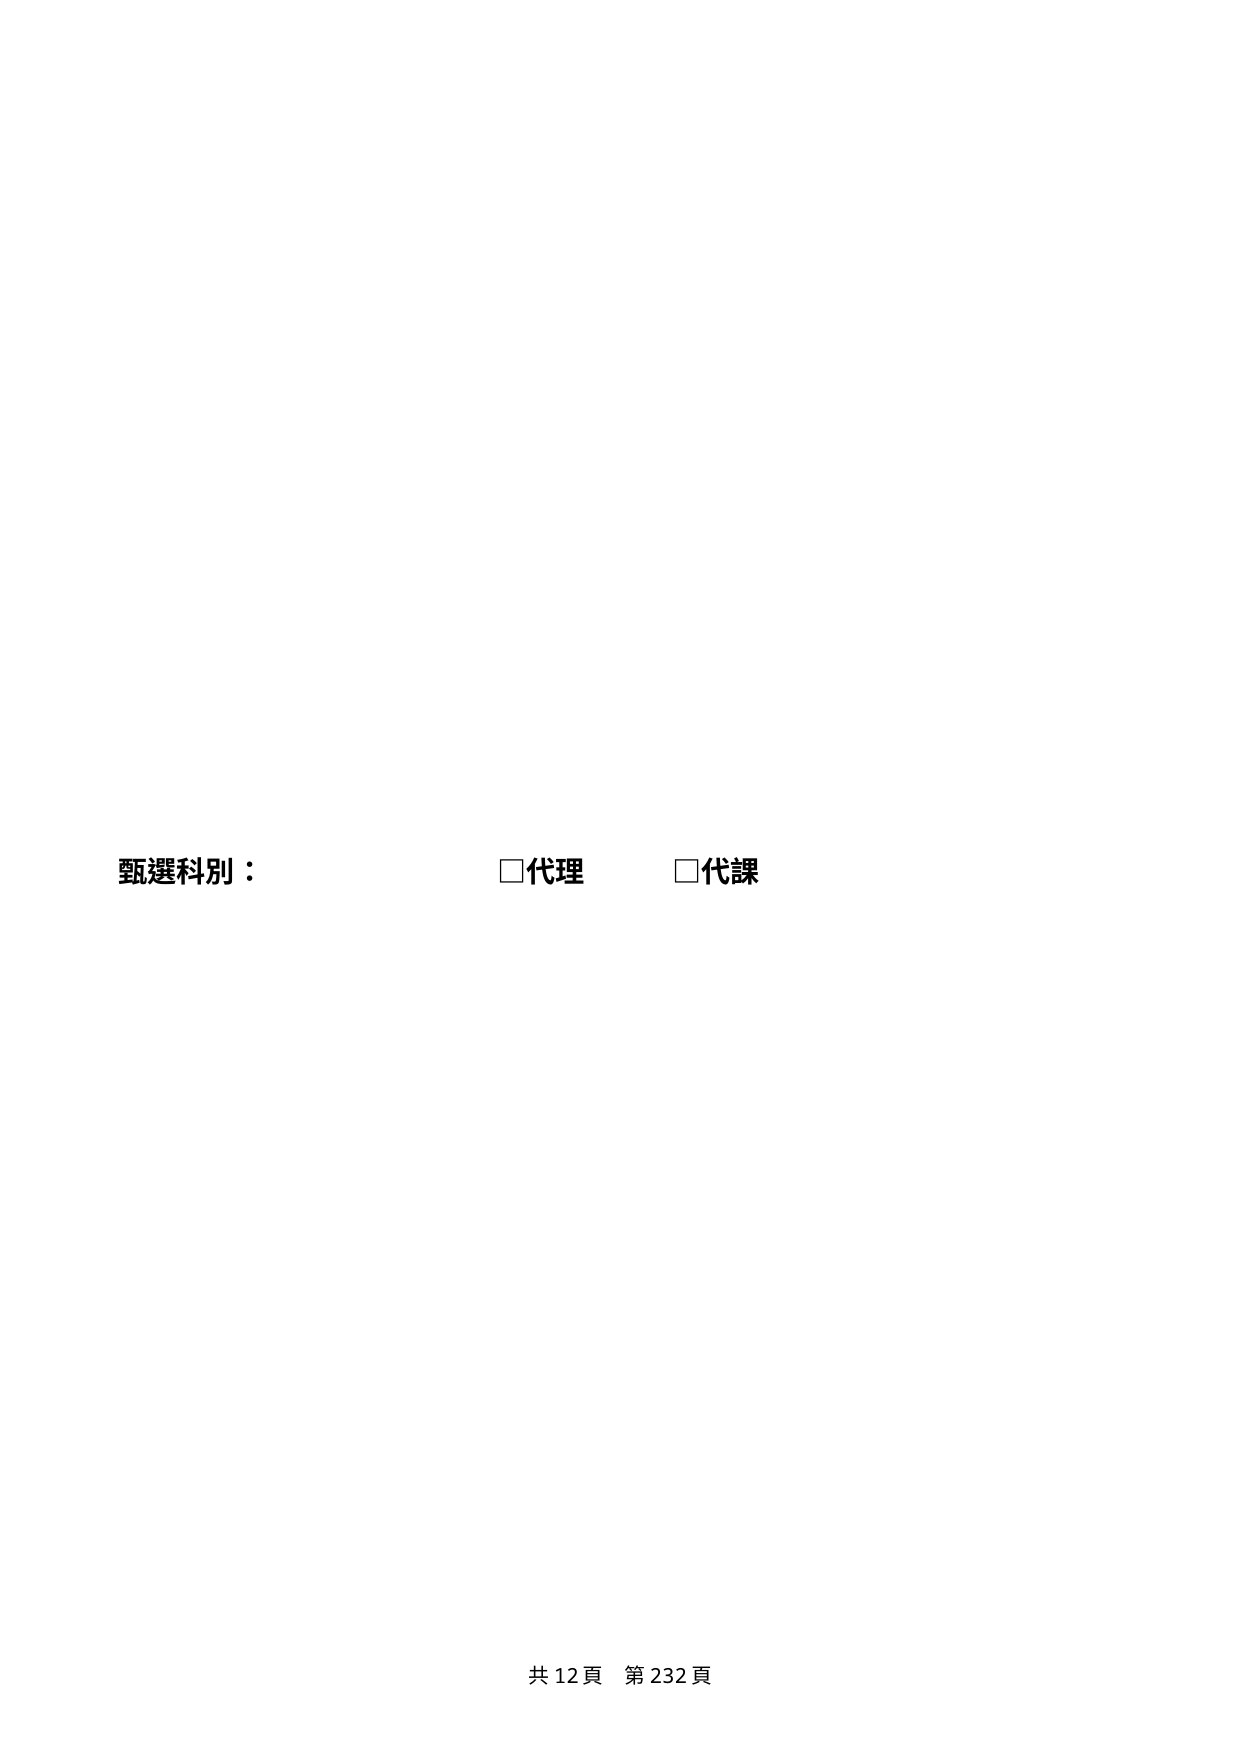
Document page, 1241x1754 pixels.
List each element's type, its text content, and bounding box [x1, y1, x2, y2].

text 甄選科別： □代理 □代課 [118, 828, 1122, 891]
